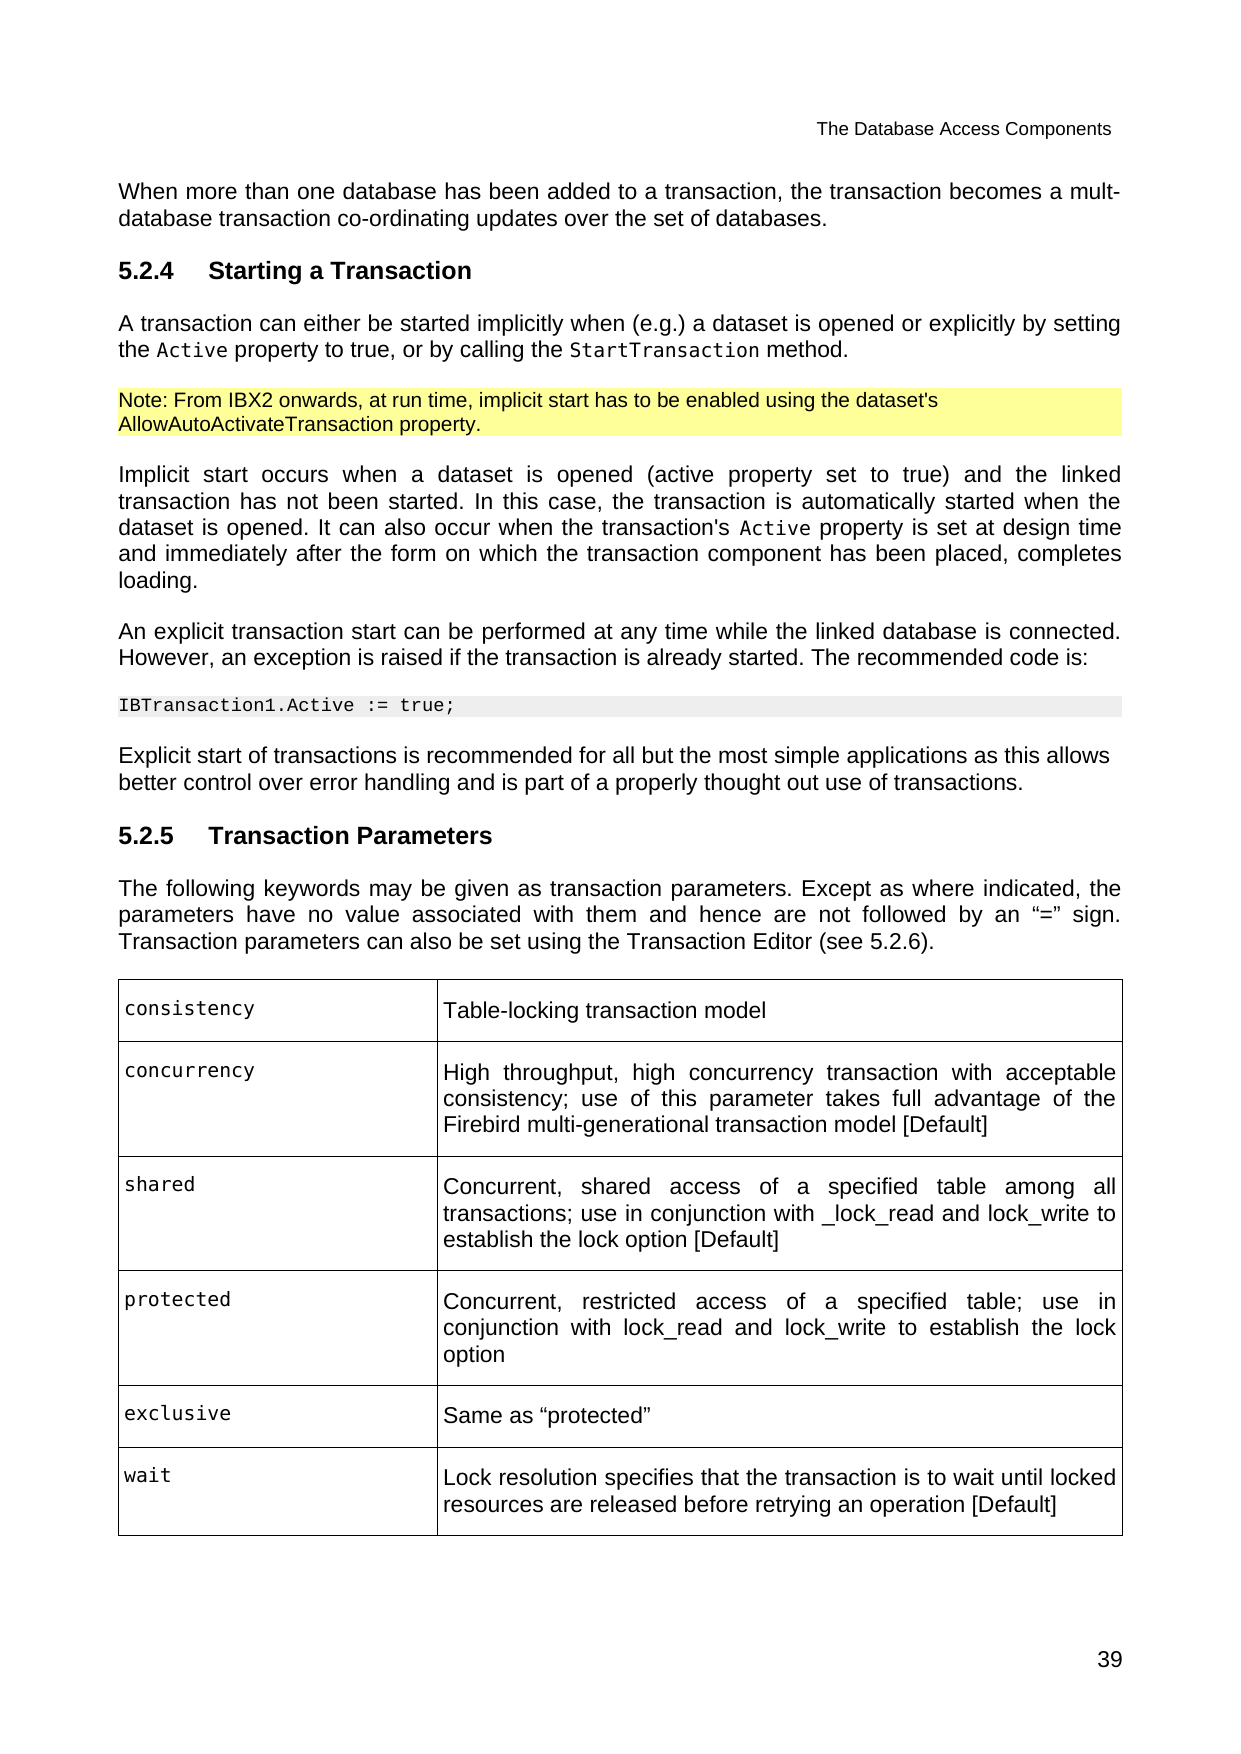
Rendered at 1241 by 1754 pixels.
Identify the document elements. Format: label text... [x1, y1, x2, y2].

text The following keywords may be given as transaction parameters. Except as where indicated, the parameters have no value associated with them and hence are not followed by an “=” sign. Transaction parameters can also be set using the Transaction Editor (see 5.2.6). [118, 875, 1122, 954]
text Implicit start occurs when a dataset is opened (active property set to true) and the linked transaction has not been started. In this case, the transaction is automatically started when the dataset is opened. It can also occur when the transaction's Active property is set at design time and immediately after the form on which the transaction component has been placed, completes loading. [118, 461, 1122, 593]
table_cell concurrency [119, 1042, 437, 1156]
text A transaction can either be started implicitly when (e.g.) a dataset is opened or explicitly by setting the Active property to true, or by calling the StartTransaction method. [118, 310, 1122, 363]
text An explicit transaction start can be performed at any time while the linked database is connected. However, an exception is raised if the transaction is already started. The recommended code is: [118, 618, 1122, 671]
table_cell Lock resolution specifies that the transaction is to wait until locked resources are released before retrying an operation [Default] [438, 1448, 1122, 1535]
table_cell exclusive [119, 1386, 437, 1447]
table_header consistency [119, 980, 437, 1041]
table_cell Same as “protected” [438, 1386, 1122, 1447]
table_header Table-locking transaction model [438, 980, 1122, 1041]
text Explicit start of transactions is recommended for all but the most simple applications as this allows better control over error handling and is part of a properly thought out use of transactions. [118, 742, 1122, 795]
table_cell protected [119, 1271, 437, 1385]
text IBTransaction1.Active := true; [118, 696, 1122, 717]
table_cell Concurrent, restricted access of a specified table; use in conjunction with lock_read and lock_write to establish the lock option [438, 1271, 1122, 1385]
table_cell High throughput, high concurrency transaction with acceptable consistency; use of this parameter takes full advantage of the Firebird multi-generational transaction model [Default] [438, 1042, 1122, 1156]
text When more than one database has been added to a transaction, the transaction becomes a mult-database transaction co-ordinating updates over the set of databases. [118, 178, 1122, 231]
table_cell shared [119, 1157, 437, 1270]
table_cell wait [119, 1448, 437, 1535]
subtitle Transaction Parameters [118, 821, 1122, 849]
table_cell Concurrent, shared access of a specified table among all transactions; use in conjunction with _lock_read and lock_write to establish the lock option [Default] [438, 1157, 1122, 1270]
text Note: From IBX2 onwards, at run time, implicit start has to be enabled using the dataset's AllowAutoActivateTransaction property. [118, 388, 1122, 436]
subtitle Starting a Transaction [118, 256, 1122, 284]
